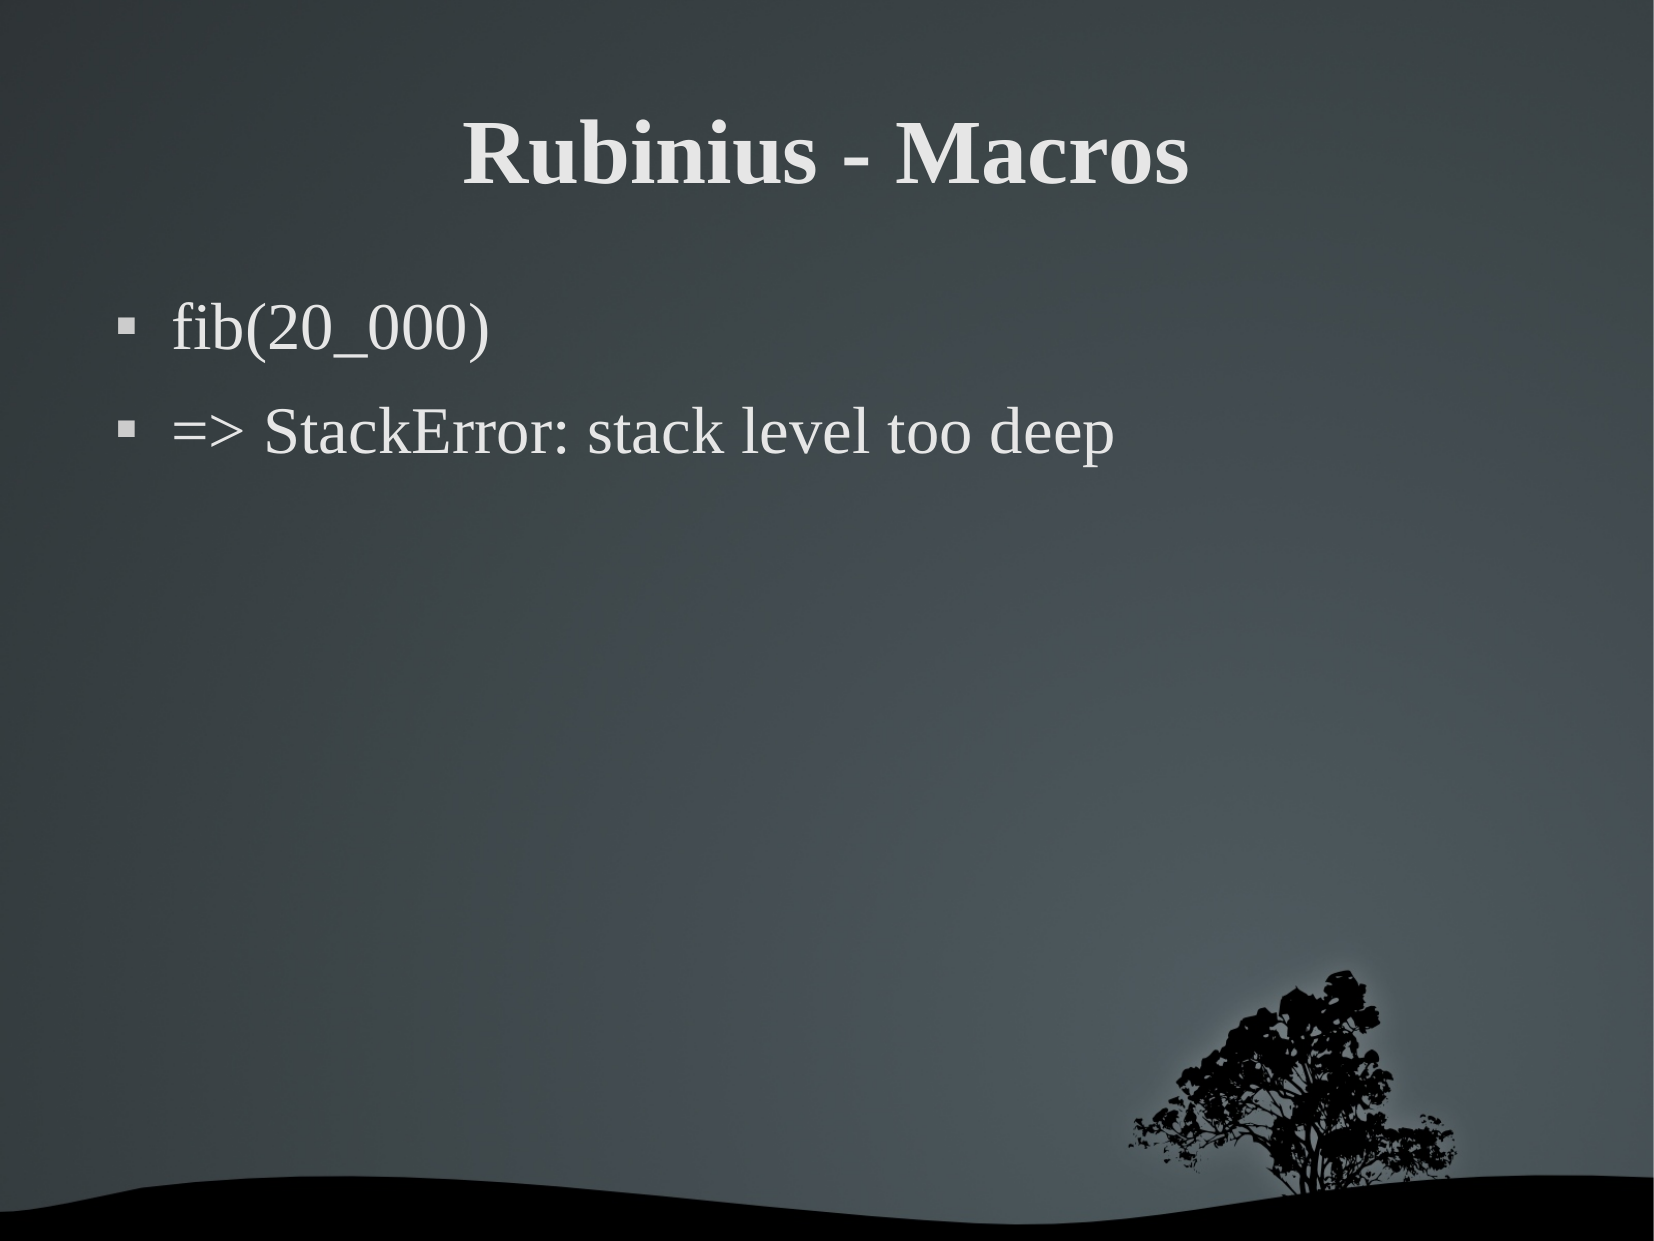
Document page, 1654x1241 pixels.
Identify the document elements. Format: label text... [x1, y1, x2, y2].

title Rubinius - Macros [82, 56, 1571, 250]
picture [0, 0, 1654, 1241]
list fib(20_000) => StackError: stack level too deep [82, 290, 1571, 1094]
